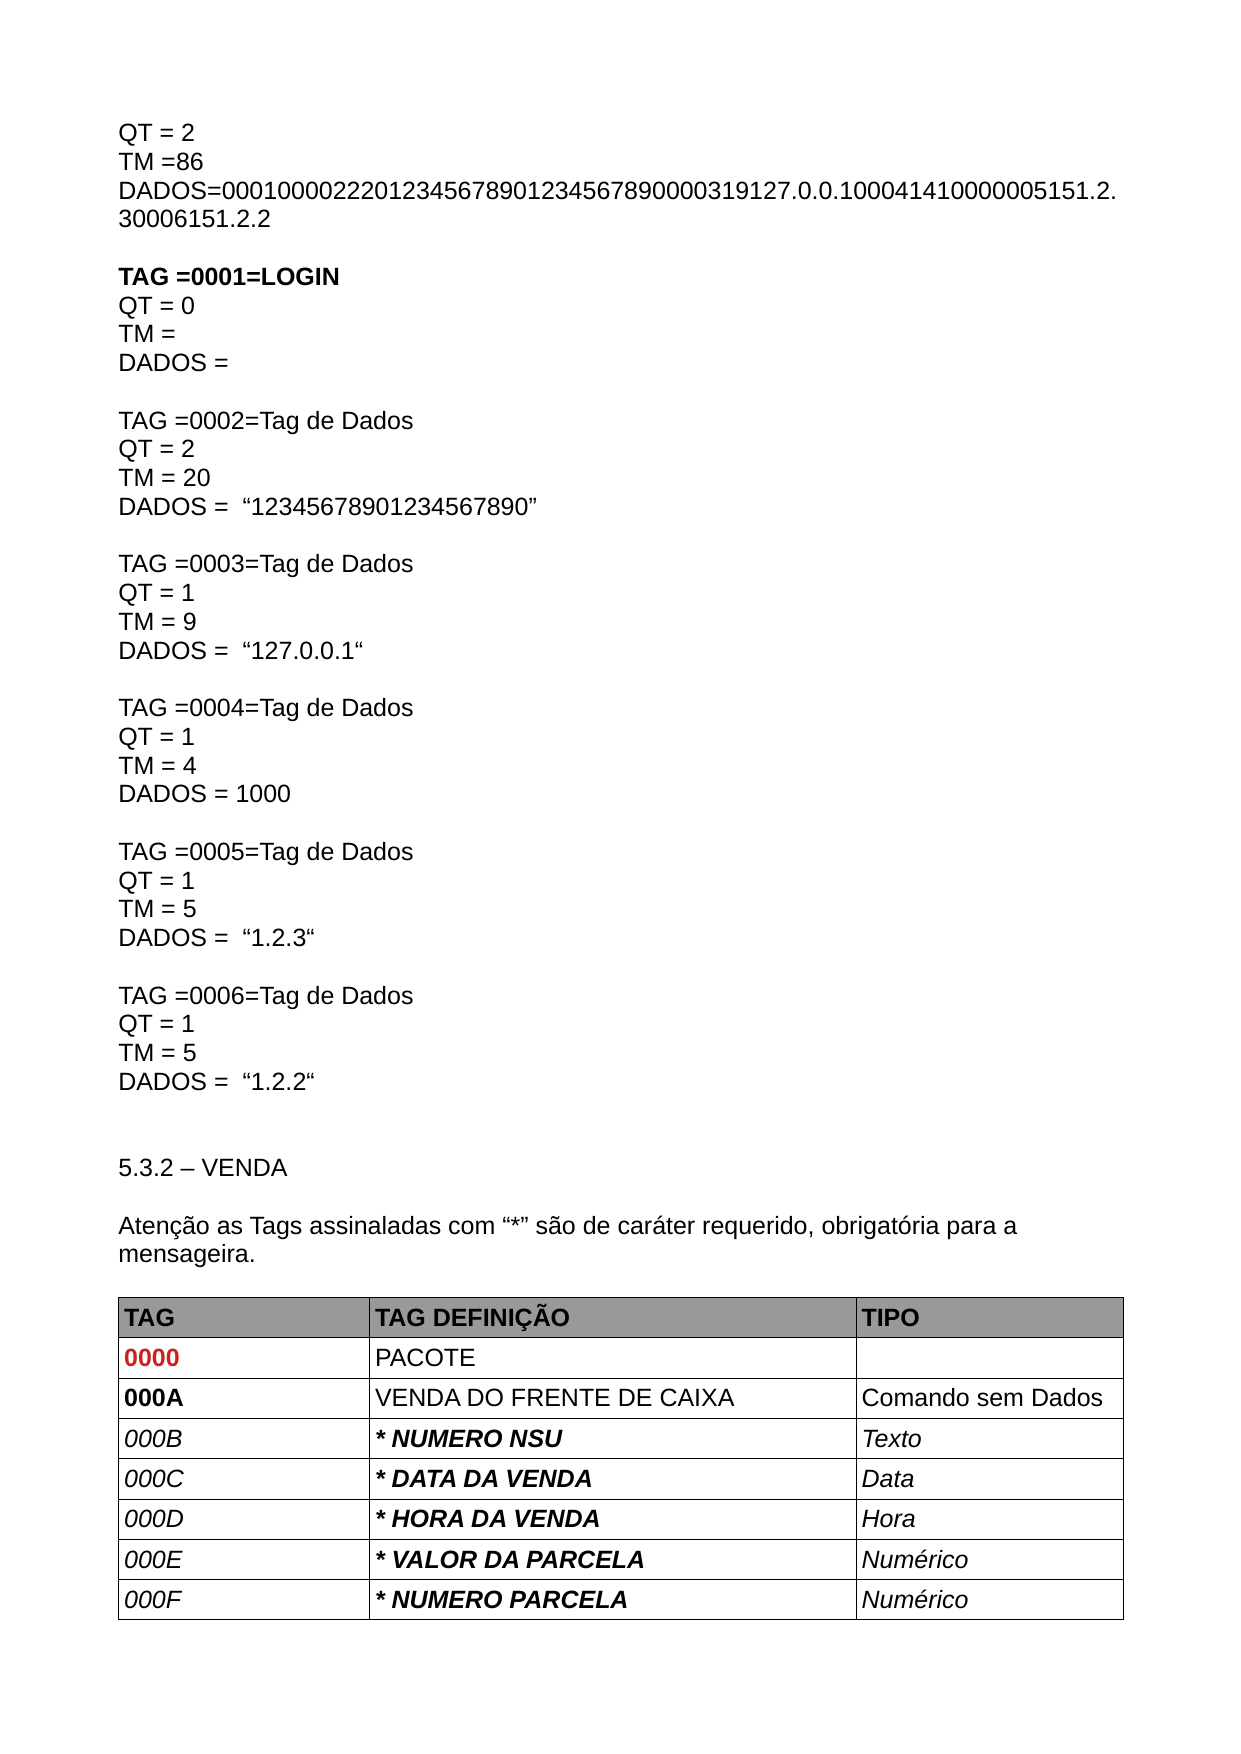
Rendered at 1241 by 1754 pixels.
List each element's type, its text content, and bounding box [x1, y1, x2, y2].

text QT = 2 [118, 434, 1122, 463]
text TAG =0005=Tag de Dados [118, 837, 1122, 866]
table_cell * VALOR DA PARCELA [370, 1540, 856, 1579]
table_cell 000B [119, 1419, 369, 1458]
text TAG =0003=Tag de Dados [118, 549, 1122, 578]
text TAG =0001=LOGIN [118, 262, 1122, 291]
text TM = 5 [118, 894, 1122, 923]
table_cell 000F [119, 1580, 369, 1619]
text TM = 9 [118, 607, 1122, 636]
text QT = 1 [118, 1009, 1122, 1038]
text 5.3.2 – VENDA [118, 1153, 1122, 1182]
table_cell Hora [857, 1500, 1123, 1539]
text QT = 2 [118, 118, 1122, 147]
text QT = 1 [118, 866, 1122, 894]
text DADOS = “127.0.0.1“ [118, 636, 1122, 664]
text QT = 1 [118, 722, 1122, 751]
table_cell 000C [119, 1459, 369, 1498]
text DADOS = [118, 348, 1122, 377]
table_cell Comando sem Dados [857, 1379, 1123, 1418]
table_header TIPO [857, 1298, 1123, 1337]
table_cell * HORA DA VENDA [370, 1500, 856, 1539]
table_cell * NUMERO PARCELA [370, 1580, 856, 1619]
text QT = 0 [118, 291, 1122, 319]
table_cell 000A [119, 1379, 369, 1418]
text DADOS = 1000 [118, 779, 1122, 808]
table_cell [857, 1338, 1123, 1377]
text DADOS = “1.2.2“ [118, 1067, 1122, 1096]
table_cell * NUMERO NSU [370, 1419, 856, 1458]
text TM = 20 [118, 463, 1122, 492]
table_cell PACOTE [370, 1338, 856, 1377]
table_cell Numérico [857, 1580, 1123, 1619]
text TM = 4 [118, 751, 1122, 779]
table_cell 000D [119, 1500, 369, 1539]
table_header TAG DEFINIÇÃO [370, 1298, 856, 1337]
text Atenção as Tags assinaladas com “*” são de caráter requerido, obrigatória para a mensageira. [118, 1211, 1122, 1268]
text TM =86 [118, 147, 1122, 176]
table_cell * DATA DA VENDA [370, 1459, 856, 1498]
text QT = 1 [118, 578, 1122, 607]
table_cell 0000 [119, 1338, 369, 1377]
text TAG =0006=Tag de Dados [118, 981, 1122, 1009]
table_cell 000E [119, 1540, 369, 1579]
table_cell Numérico [857, 1540, 1123, 1579]
text TAG =0002=Tag de Dados [118, 406, 1122, 434]
text DADOS = “12345678901234567890” [118, 492, 1122, 521]
text TM = 5 [118, 1038, 1122, 1067]
table_cell Data [857, 1459, 1123, 1498]
table_cell Texto [857, 1419, 1123, 1458]
table_cell VENDA DO FRENTE DE CAIXA [370, 1379, 856, 1418]
table_header TAG [119, 1298, 369, 1337]
text TM = [118, 319, 1122, 348]
text DADOS = “1.2.3“ [118, 923, 1122, 952]
text TAG =0004=Tag de Dados [118, 693, 1122, 722]
text DADOS=00010000222012345678901234567890000319127.0.0.100041410000005151.2.30006151.2.2 [118, 176, 1122, 233]
